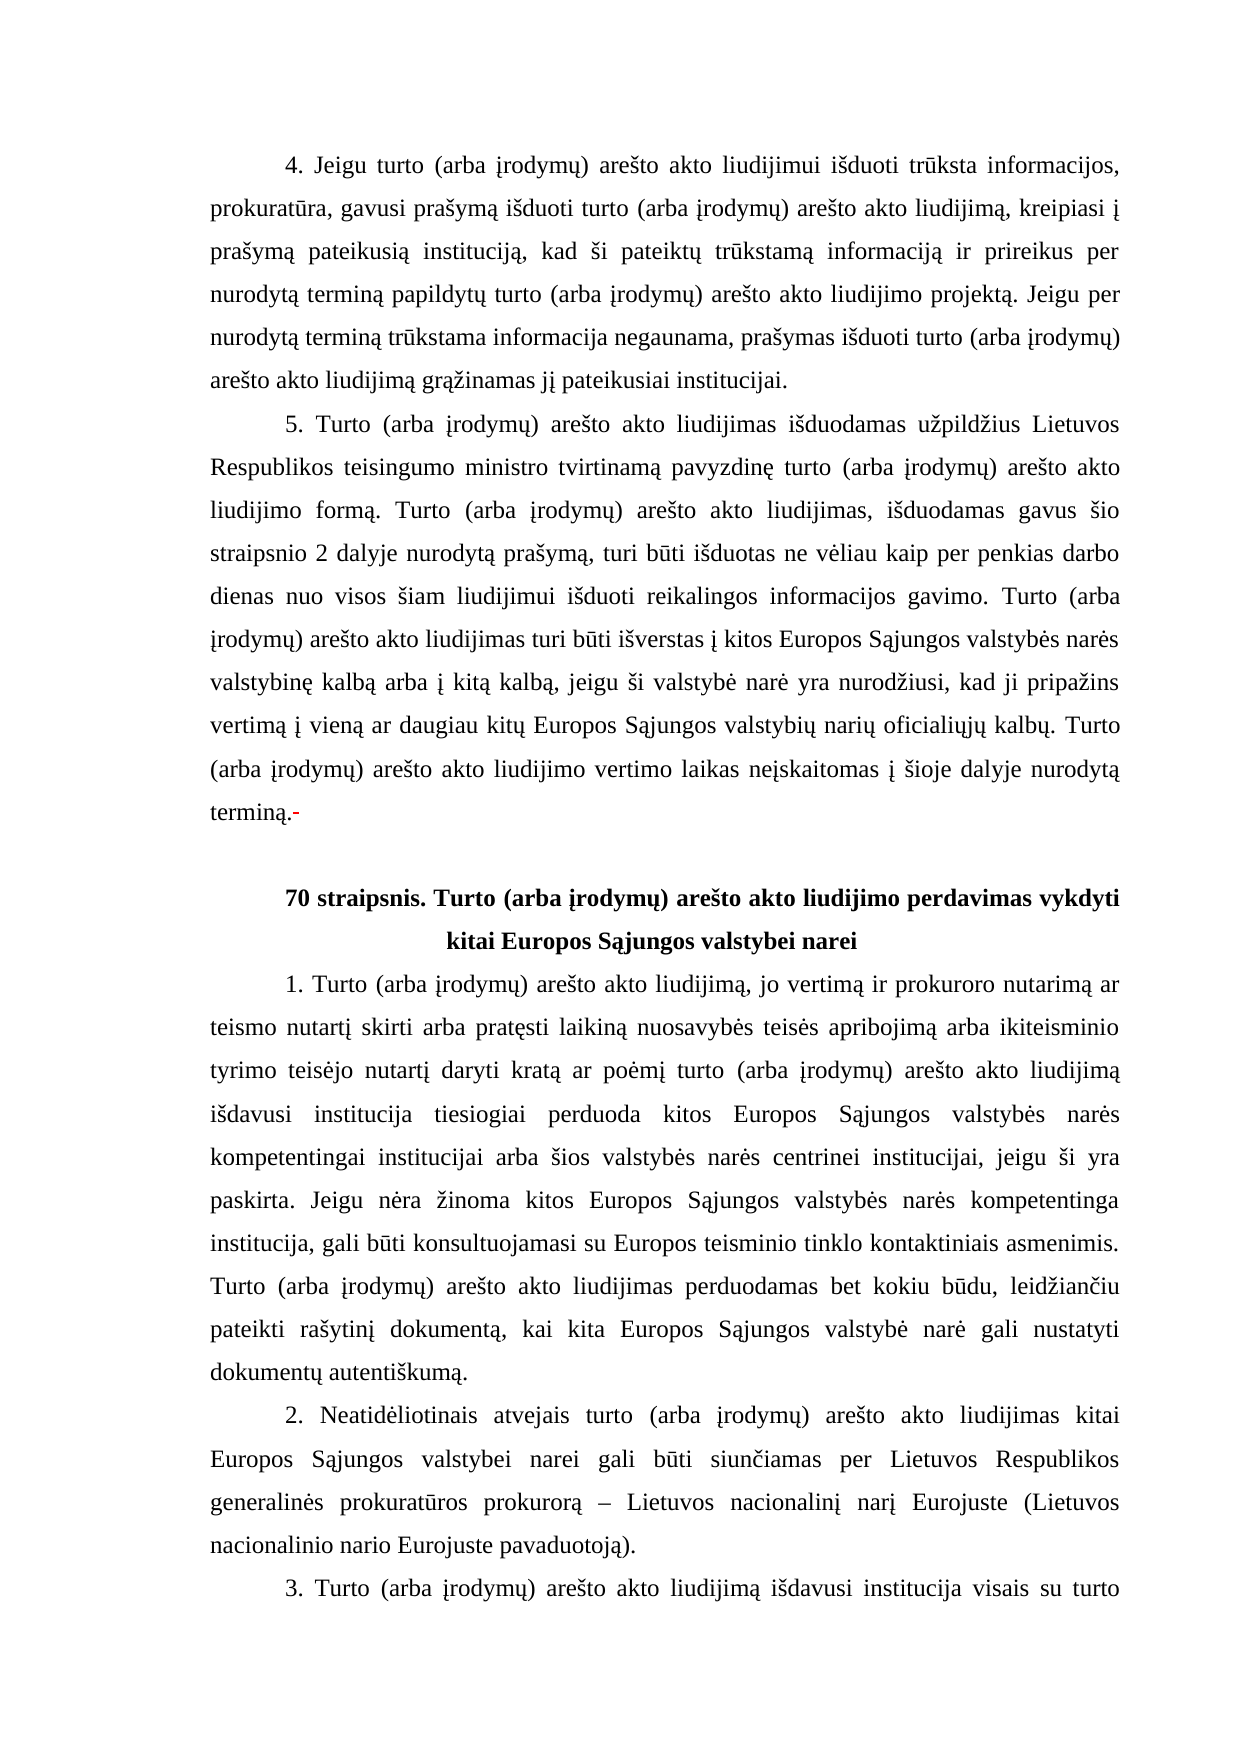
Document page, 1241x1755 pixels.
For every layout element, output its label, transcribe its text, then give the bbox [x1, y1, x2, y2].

text 3. Turto (arba įrodymų) arešto akto liudijimą išdavusi institucija visais su turto [210, 1573, 1120, 1602]
text 70 straipsnis. Turto (arba įrodymų) arešto akto liudijimo perdavimas vykdyti kitai Europos Sąjungos valstybei narei [285, 883, 1120, 955]
text 5. Turto (arba įrodymų) arešto akto liudijimas išduodamas užpildžius Lietuvos Respublikos teisingumo ministro tvirtinamą pavyzdinę turto (arba įrodymų) arešto akto liudijimo formą. Turto (arba įrodymų) arešto akto liudijimas, išduodamas gavus šio straipsnio 2 dalyje nurodytą prašymą, turi būti išduotas ne vėliau kaip per penkias darbo dienas nuo visos šiam liudijimui išduoti reikalingos informacijos gavimo. Turto (arba įrodymų) arešto akto liudijimas turi būti išverstas į kitos Europos Sąjungos valstybės narės valstybinę kalbą arba į kitą kalbą, jeigu ši valstybė narė yra nurodžiusi, kad ji pripažins vertimą į vieną ar daugiau kitų Europos Sąjungos valstybių narių oficialiųjų kalbų. Turto (arba įrodymų) arešto akto liudijimo vertimo laikas neįskaitomas į šioje dalyje nurodytą terminą. [210, 409, 1120, 826]
text 1. Turto (arba įrodymų) arešto akto liudijimą, jo vertimą ir prokuroro nutarimą ar teismo nutartį skirti arba pratęsti laikiną nuosavybės teisės apribojimą arba ikiteisminio tyrimo teisėjo nutartį daryti kratą ar poėmį turto (arba įrodymų) arešto akto liudijimą išdavusi institucija tiesiogiai perduoda kitos Europos Sąjungos valstybės narės kompetentingai institucijai arba šios valstybės narės centrinei institucijai, jeigu ši yra paskirta. Jeigu nėra žinoma kitos Europos Sąjungos valstybės narės kompetentinga institucija, gali būti konsultuojamasi su Europos teisminio tinklo kontaktiniais asmenimis. Turto (arba įrodymų) arešto akto liudijimas perduodamas bet kokiu būdu, leidžiančiu pateikti rašytinį dokumentą, kai kita Europos Sąjungos valstybė narė gali nustatyti dokumentų autentiškumą. [210, 969, 1120, 1386]
text 2. Neatidėliotinais atvejais turto (arba įrodymų) arešto akto liudijimas kitai Europos Sąjungos valstybei narei gali būti siunčiamas per Lietuvos Respublikos generalinės prokuratūros prokurorą – Lietuvos nacionalinį narį Eurojuste (Lietuvos nacionalinio nario Eurojuste pavaduotoją). [210, 1401, 1120, 1559]
text 4. Jeigu turto (arba įrodymų) arešto akto liudijimui išduoti trūksta informacijos, prokuratūra, gavusi prašymą išduoti turto (arba įrodymų) arešto akto liudijimą, kreipiasi į prašymą pateikusią instituciją, kad ši pateiktų trūkstamą informaciją ir prireikus per nurodytą terminą papildytų turto (arba įrodymų) arešto akto liudijimo projektą. Jeigu per nurodytą terminą trūkstama informacija negaunama, prašymas išduoti turto (arba įrodymų) arešto akto liudijimą grąžinamas jį pateikusiai institucijai. [210, 150, 1120, 394]
